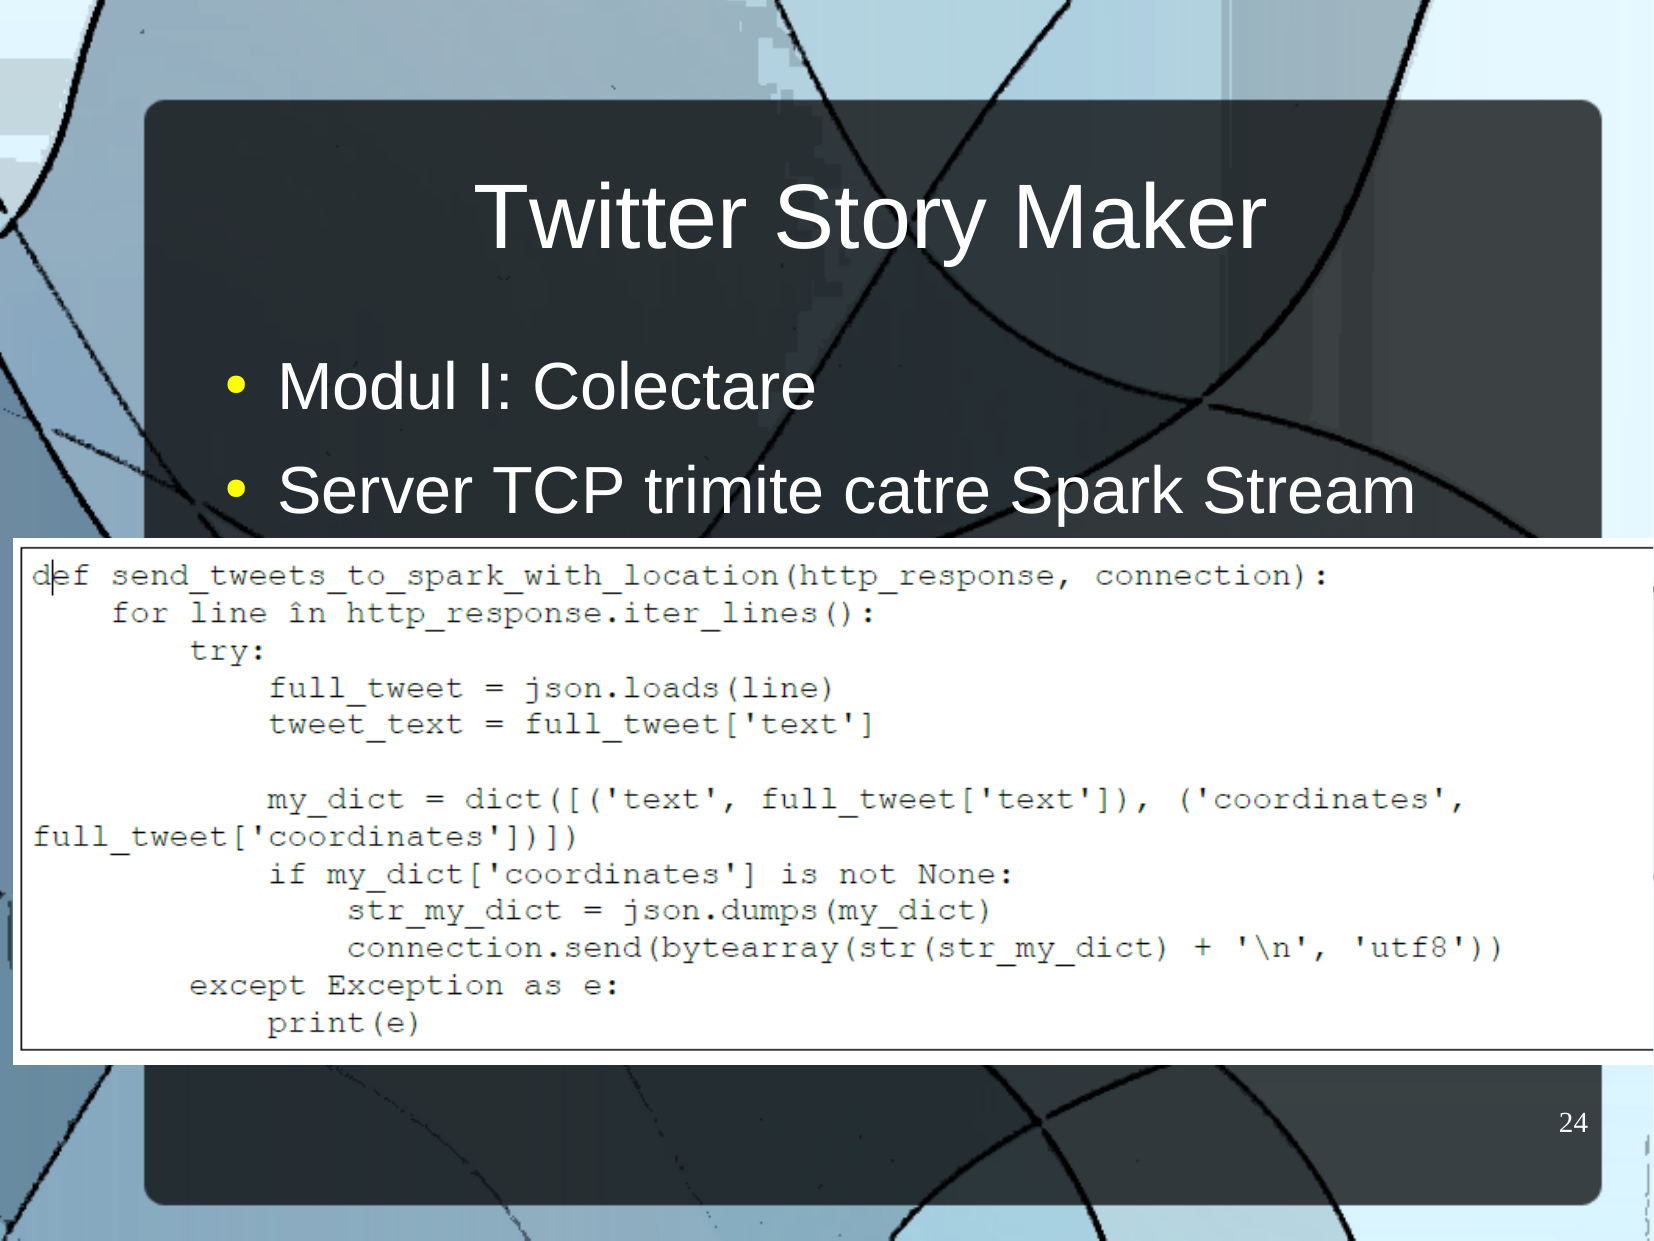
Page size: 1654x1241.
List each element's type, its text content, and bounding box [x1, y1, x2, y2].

title Twitter Story Maker [159, 108, 1583, 325]
picture [0, 0, 1654, 1241]
list Modul I: Colectare Server TCP trimite catre Spark Stream [206, 349, 1571, 538]
